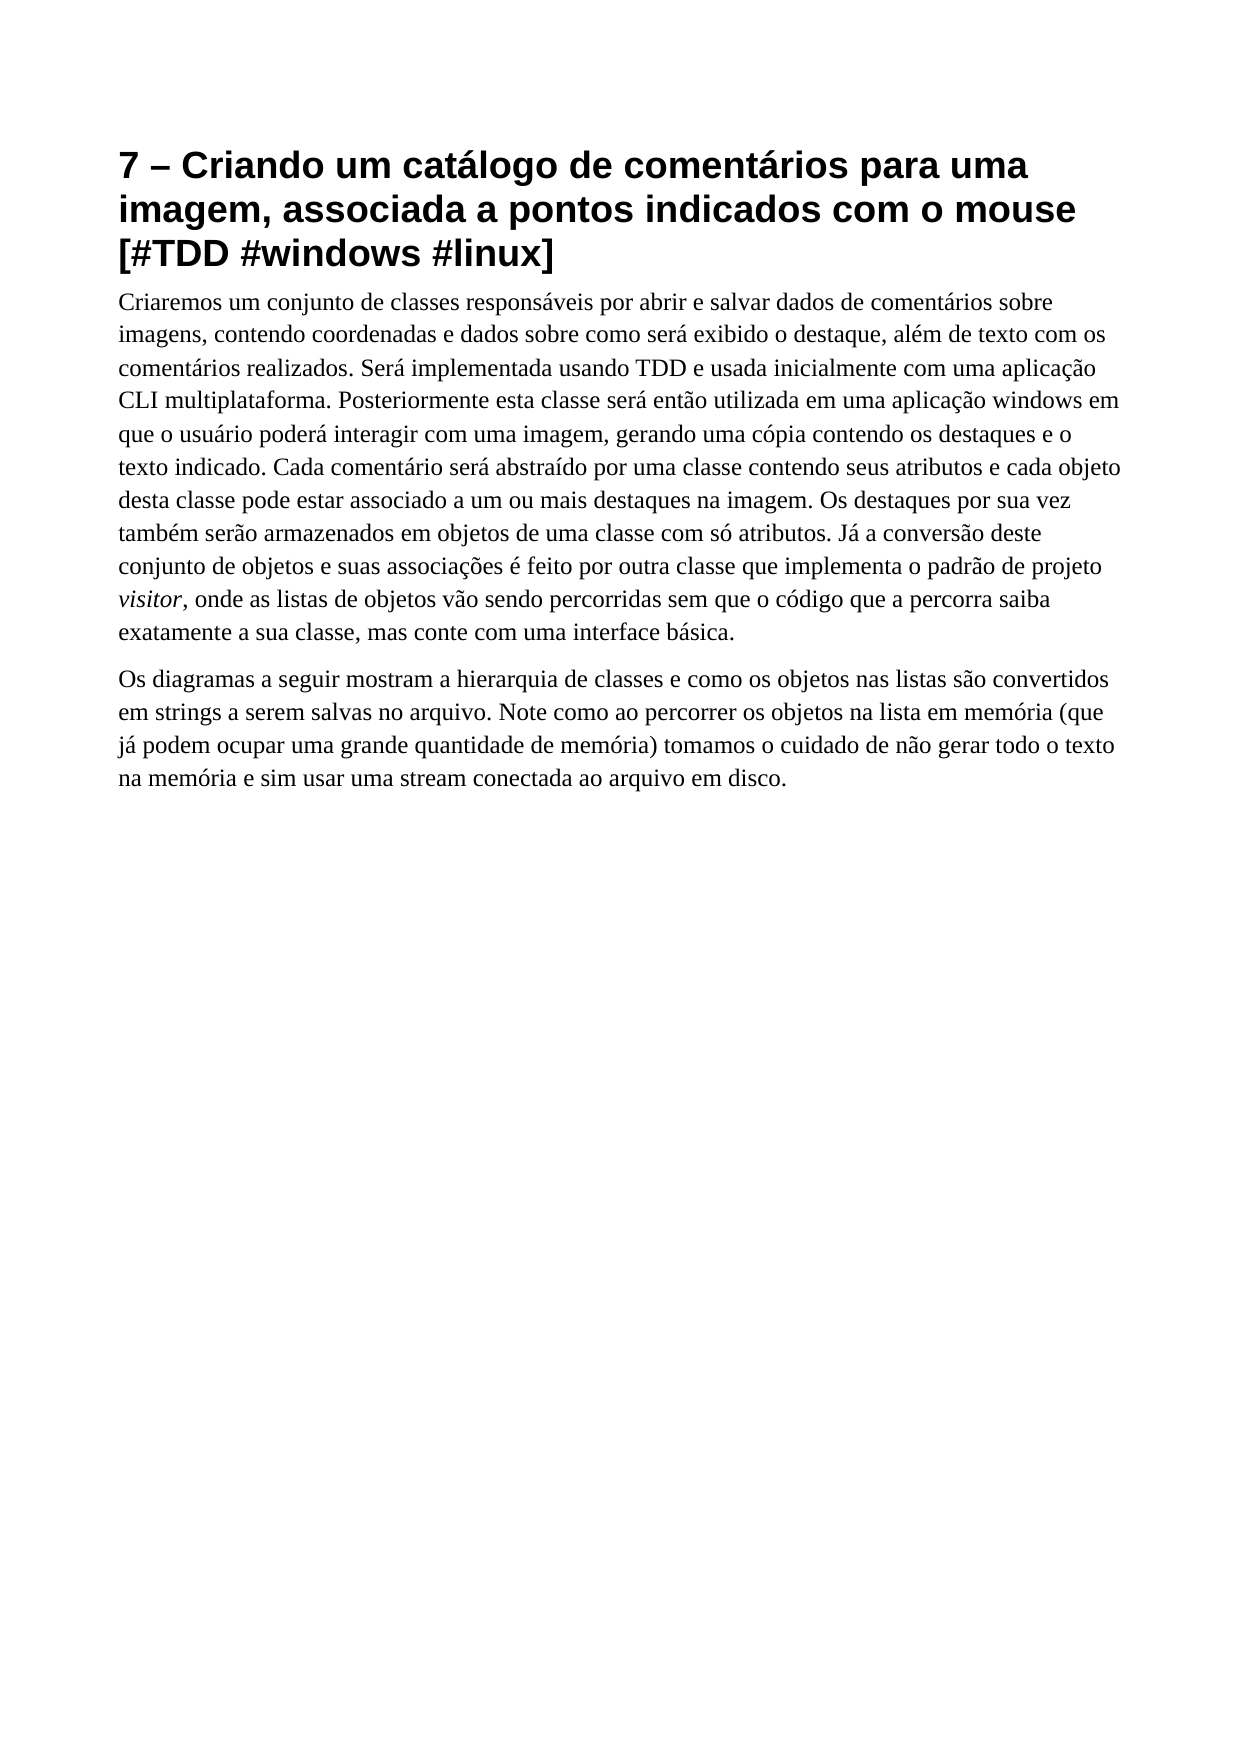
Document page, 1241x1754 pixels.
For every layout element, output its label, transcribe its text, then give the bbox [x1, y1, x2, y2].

subtitle 7 – Criando um catálogo de comentários para uma imagem, associada a pontos indicados com o mouse [#TDD #windows #linux] [118, 143, 1122, 274]
text Criaremos um conjunto de classes responsáveis por abrir e salvar dados de comentários sobre imagens, contendo coordenadas e dados sobre como será exibido o destaque, além de texto com os comentários realizados. Será implementada usando TDD e usada inicialmente com uma aplicação CLI multiplataforma. Posteriormente esta classe será então utilizada em uma aplicação windows em que o usuário poderá interagir com uma imagem, gerando uma cópia contendo os destaques e o texto indicado. Cada comentário será abstraído por uma classe contendo seus atributos e cada objeto desta classe pode estar associado a um ou mais destaques na imagem. Os destaques por sua vez também serão armazenados em objetos de uma classe com só atributos. Já a conversão deste conjunto de objetos e suas associações é feito por outra classe que implementa o padrão de projeto visitor, onde as listas de objetos vão sendo percorridas sem que o código que a percorra saiba exatamente a sua classe, mas conte com uma interface básica. [118, 287, 1122, 646]
text Os diagramas a seguir mostram a hierarquia de classes e como os objetos nas listas são convertidos em strings a serem salvas no arquivo. Note como ao percorrer os objetos na lista em memória (que já podem ocupar uma grande quantidade de memória) tomamos o cuidado de não gerar todo o texto na memória e sim usar uma stream conectada ao arquivo em disco. [118, 664, 1122, 792]
